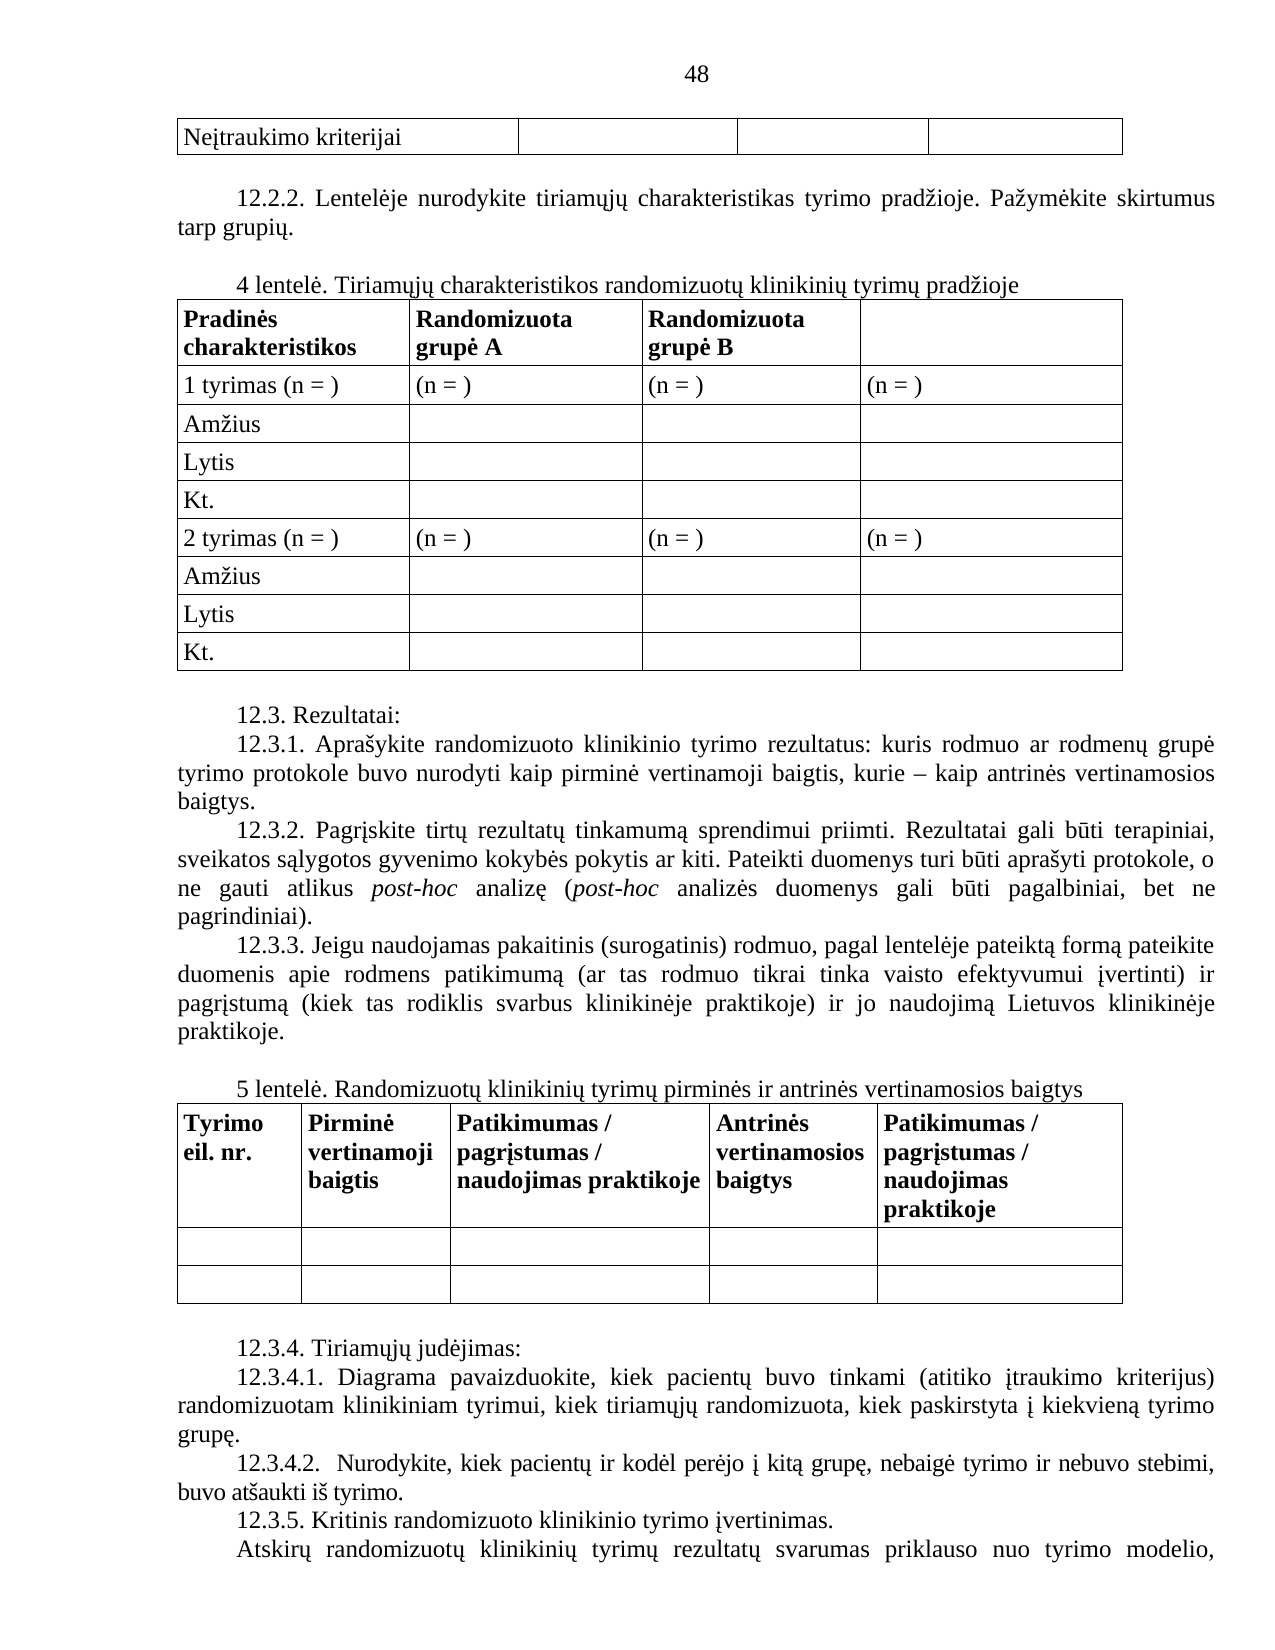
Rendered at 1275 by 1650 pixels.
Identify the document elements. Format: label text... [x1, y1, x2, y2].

table_header Tyrimo eil. nr. [178, 1104, 301, 1227]
table_header Randomizuota grupė B [643, 300, 860, 365]
table_cell [410, 481, 642, 518]
table_cell [710, 1228, 877, 1265]
text 5 lentelė. Randomizuotų klinikinių tyrimų pirminės ir antrinės vertinamosios baigtys [177, 1074, 1216, 1103]
table_cell Lytis [178, 443, 409, 480]
table_cell Amžius [178, 405, 409, 442]
table_cell [519, 119, 737, 154]
table_header Pirminė vertinamoji baigtis [302, 1104, 450, 1227]
text 12.3.4.2. Nurodykite, kiek pacientų ir kodėl perėjo į kitą grupę, nebaigė tyrimo ir nebuvo stebimi, buvo atšaukti iš tyrimo. [177, 1448, 1216, 1506]
table_cell Kt. [178, 633, 409, 670]
text 12.3.4. Tiriamųjų judėjimas: [177, 1333, 1216, 1362]
table_cell Lytis [178, 595, 409, 632]
table_cell Neįtraukimo kriterijai [178, 119, 518, 154]
text Atskirų randomizuotų klinikinių tyrimų rezultatų svarumas priklauso nuo tyrimo modelio, [177, 1534, 1216, 1563]
table_cell [929, 119, 1122, 154]
text 12.3.3. Jeigu naudojamas pakaitinis (surogatinis) rodmuo, pagal lentelėje pateiktą formą pateikite duomenis apie rodmens patikimumą (ar tas rodmuo tikrai tinka vaisto efektyvumui įvertinti) ir pagrįstumą (kiek tas rodiklis svarbus klinikinėje praktikoje) ir jo naudojimą Lietuvos klinikinėje praktikoje. [177, 930, 1216, 1045]
table_cell [410, 595, 642, 632]
table_cell Amžius [178, 557, 409, 594]
table_cell 1 tyrimas (n = ) [178, 366, 409, 403]
table_header [861, 300, 1122, 365]
text 12.2.2. Lentelėje nurodykite tiriamųjų charakteristikas tyrimo pradžioje. Pažymėkite skirtumus tarp grupių. [177, 183, 1216, 241]
table_cell (n = ) [861, 366, 1122, 403]
text 12.3. Rezultatai: [177, 700, 1216, 729]
table_cell [738, 119, 928, 154]
table_cell (n = ) [643, 366, 860, 403]
table_cell [861, 443, 1122, 480]
text 12.3.5. Kritinis randomizuoto klinikinio tyrimo įvertinimas. [177, 1506, 1216, 1534]
table_header Patikimumas / pagrįstumas / naudojimas praktikoje [878, 1104, 1122, 1227]
text 12.3.4.1. Diagrama pavaizduokite, kiek pacientų buvo tinkami (atitiko įtraukimo kriterijus) randomizuotam klinikiniam tyrimui, kiek tiriamųjų randomizuota, kiek paskirstyta į kiekvieną tyrimo grupę. [177, 1362, 1216, 1448]
text 4 lentelė. Tiriamųjų charakteristikos randomizuotų klinikinių tyrimų pradžioje [177, 270, 1216, 298]
table_cell [861, 405, 1122, 442]
table_cell (n = ) [643, 519, 860, 556]
table_header Patikimumas / pagrįstumas / naudojimas praktikoje [451, 1104, 709, 1227]
table_cell [410, 405, 642, 442]
table_cell [878, 1228, 1122, 1265]
table_cell (n = ) [410, 519, 642, 556]
table_cell [178, 1228, 301, 1265]
table_cell [861, 481, 1122, 518]
table_cell 2 tyrimas (n = ) [178, 519, 409, 556]
text 12.3.1. Aprašykite randomizuoto klinikinio tyrimo rezultatus: kuris rodmuo ar rodmenų grupė tyrimo protokole buvo nurodyti kaip pirminė vertinamoji baigtis, kurie – kaip antrinės vertinamosios baigtys. [177, 729, 1216, 815]
table_header Randomizuota grupė A [410, 300, 642, 365]
table_cell [643, 443, 860, 480]
table_cell [302, 1228, 450, 1265]
table_cell [302, 1266, 450, 1303]
table_cell [861, 633, 1122, 670]
table_cell [861, 595, 1122, 632]
table_cell (n = ) [410, 366, 642, 403]
table_cell [710, 1266, 877, 1303]
table_cell [643, 633, 860, 670]
table_cell [178, 1266, 301, 1303]
table_cell [410, 443, 642, 480]
table_cell [410, 633, 642, 670]
table_cell (n = ) [861, 519, 1122, 556]
table_cell [451, 1266, 709, 1303]
table_header Pradinės charakteristikos [178, 300, 409, 365]
table_cell [643, 481, 860, 518]
table_cell [643, 595, 860, 632]
table_header Antrinės vertinamosios baigtys [710, 1104, 877, 1227]
table_cell [451, 1228, 709, 1265]
table_cell [643, 557, 860, 594]
table_cell [410, 557, 642, 594]
text 12.3.2. Pagrįskite tirtų rezultatų tinkamumą sprendimui priimti. Rezultatai gali būti terapiniai, sveikatos sąlygotos gyvenimo kokybės pokytis ar kiti. Pateikti duomenys turi būti aprašyti protokole, o ne gauti atlikus post-hoc analizę (post-hoc analizės duomenys gali būti pagalbiniai, bet ne pagrindiniai). [177, 815, 1216, 930]
table_cell Kt. [178, 481, 409, 518]
table_cell [643, 405, 860, 442]
table_cell [861, 557, 1122, 594]
table_cell [878, 1266, 1122, 1303]
